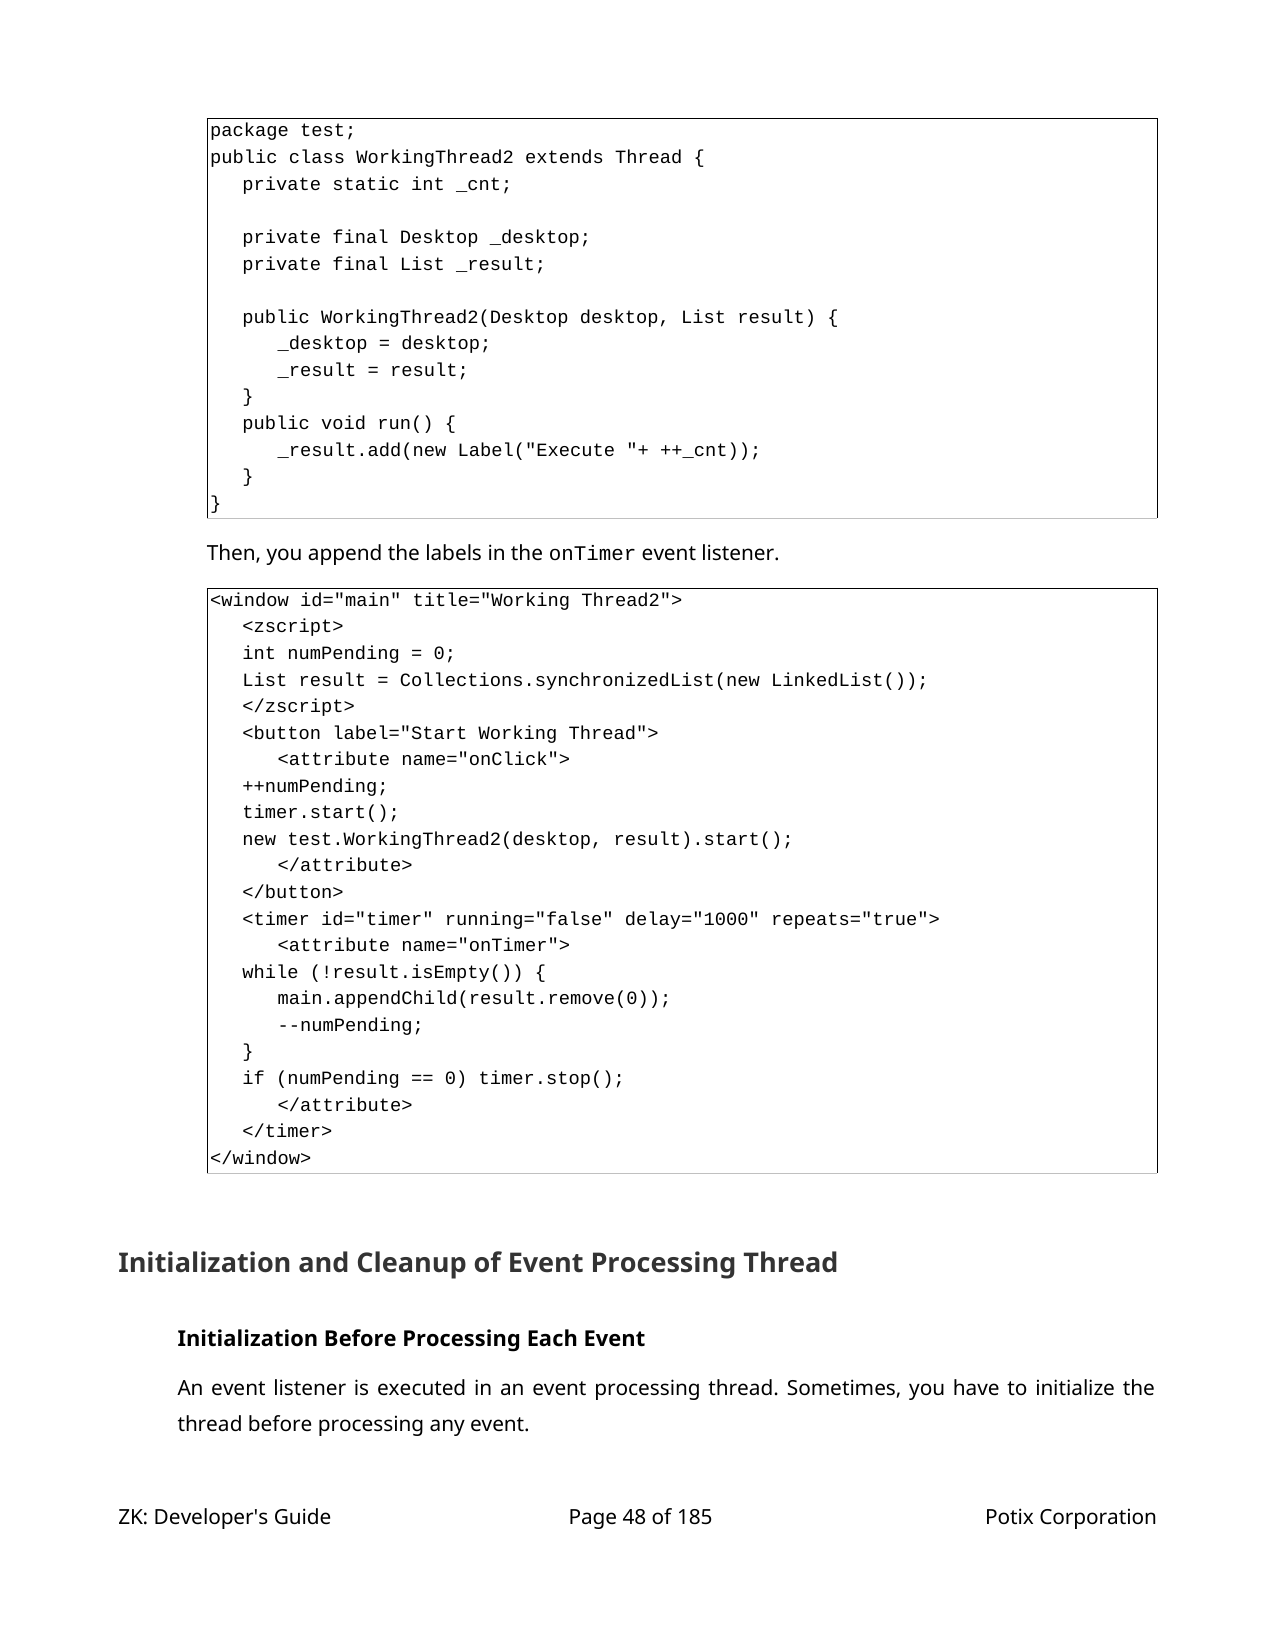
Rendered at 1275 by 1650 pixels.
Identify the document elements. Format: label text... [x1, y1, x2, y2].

subtitle Initialization and Cleanup of Event Processing Thread [118, 1244, 1157, 1280]
text An event listener is executed in an event processing thread. Sometimes, you have to initialize the thread before processing any event. [177, 1373, 1157, 1437]
text <window id="main" title="Working Thread2"> <zscript> int numPending = 0; List result = Collections.synchronizedList(new LinkedList()); </zscript> <button label="Start Working Thread"> <attribute name="onClick"> ++numPending; timer.start(); new test.WorkingThread2(desktop, result).start(); </attribute> </button> <timer id="timer" running="false" delay="1000" repeats="true"> <attribute name="onTimer"> while (!result.isEmpty()) { main.appendChild(result.remove(0)); --numPending; } if (numPending == 0) timer.stop(); </attribute> </timer> </window> [208, 589, 1157, 1173]
text package test; [208, 119, 1157, 142]
subtitle Initialization Before Processing Each Event [177, 1323, 1157, 1353]
text public class WorkingThread2 extends Thread { private static int _cnt; private final Desktop _desktop; private final List _result; public WorkingThread2(Desktop desktop, List result) { _desktop = desktop; _result = result; } public void run() { _result.add(new Label("Execute "+ ++_cnt)); } } [208, 145, 1157, 518]
text Then, you append the labels in the onTimer event listener. [207, 538, 1157, 567]
